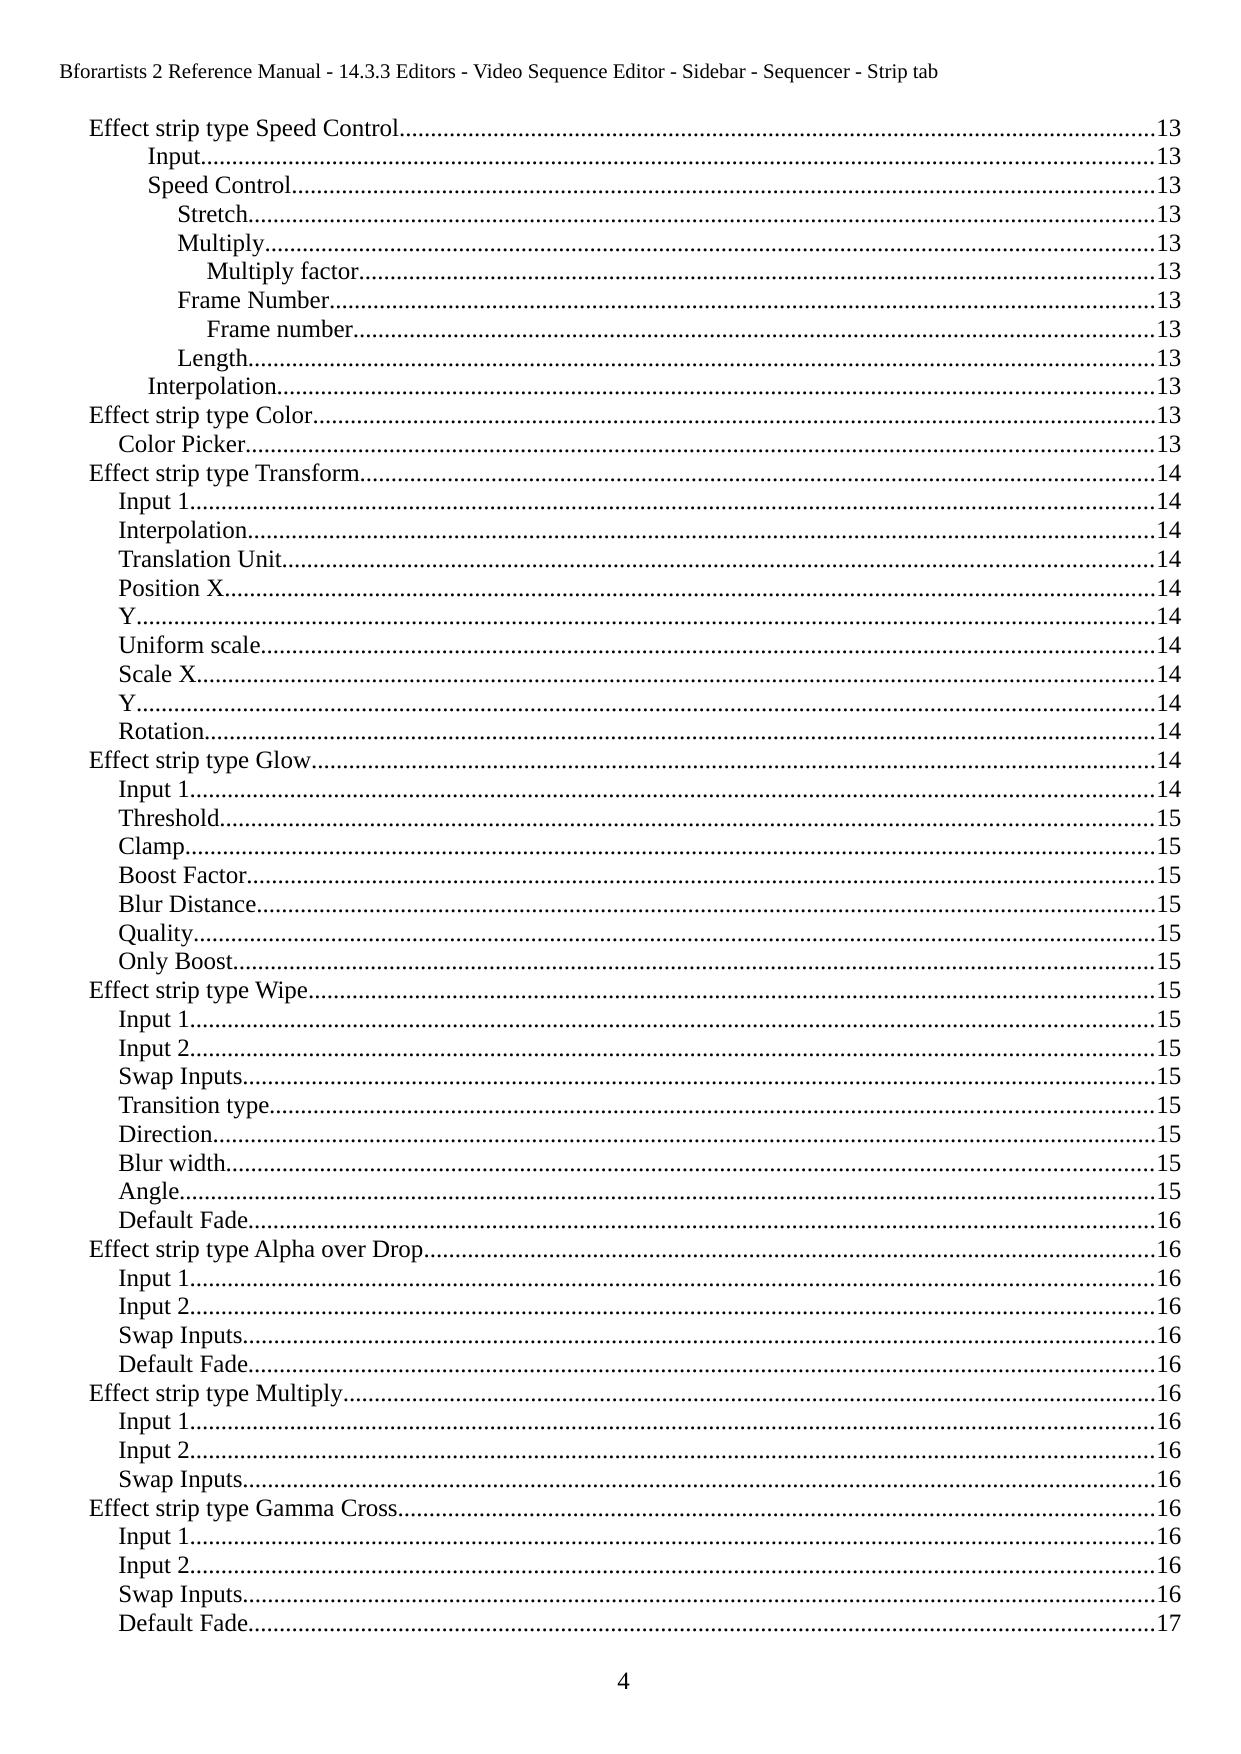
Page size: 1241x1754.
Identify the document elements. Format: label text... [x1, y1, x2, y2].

text Input 2 15 [118, 1033, 1181, 1061]
text Scale X 14 [118, 659, 1181, 688]
text Blur width 15 [118, 1148, 1181, 1176]
text Color Picker 13 [118, 429, 1181, 458]
text Stretch 13 [177, 199, 1181, 228]
text Default Fade 16 [118, 1205, 1181, 1234]
text Input 2 16 [118, 1550, 1181, 1579]
text Input 1 16 [118, 1263, 1181, 1291]
text Input 1 16 [118, 1521, 1181, 1550]
text Interpolation 13 [147, 371, 1181, 400]
text Clamp 15 [118, 831, 1181, 860]
text Default Fade 17 [118, 1608, 1181, 1636]
text Effect strip type Multiply 16 [88, 1378, 1181, 1406]
text Effect strip type Color 13 [88, 400, 1181, 429]
text Input 1 14 [118, 486, 1181, 515]
text Threshold 15 [118, 803, 1181, 831]
text Y 14 [118, 688, 1181, 716]
text Effect strip type Transform 14 [88, 458, 1181, 486]
text Input 1 15 [118, 1004, 1181, 1033]
text Frame Number 13 [177, 285, 1181, 314]
text Effect strip type Speed Control 13 [88, 113, 1181, 141]
text Input 2 16 [118, 1435, 1181, 1464]
text Speed Control 13 [147, 170, 1181, 199]
text Effect strip type Alpha over Drop 16 [88, 1234, 1181, 1263]
text Swap Inputs 16 [118, 1579, 1181, 1608]
text Position X 14 [118, 573, 1181, 601]
text Input 13 [147, 141, 1181, 170]
text Input 1 14 [118, 774, 1181, 803]
text Effect strip type Glow 14 [88, 745, 1181, 774]
text Effect strip type Gamma Cross 16 [88, 1493, 1181, 1521]
text Effect strip type Wipe 15 [88, 975, 1181, 1004]
text Input 2 16 [118, 1291, 1181, 1320]
text Blur Distance 15 [118, 889, 1181, 918]
text Quality 15 [118, 918, 1181, 946]
text Transition type 15 [118, 1090, 1181, 1119]
text Frame number 13 [206, 314, 1181, 343]
text Swap Inputs 16 [118, 1320, 1181, 1349]
text Input 1 16 [118, 1406, 1181, 1435]
text Multiply 13 [177, 228, 1181, 256]
text Swap Inputs 16 [118, 1464, 1181, 1493]
text Only Boost 15 [118, 946, 1181, 975]
text Y 14 [118, 601, 1181, 630]
text Multiply factor 13 [206, 256, 1181, 285]
text Uniform scale 14 [118, 630, 1181, 659]
text Length 13 [177, 343, 1181, 371]
text Boost Factor 15 [118, 860, 1181, 889]
text Direction 15 [118, 1119, 1181, 1148]
text Interpolation 14 [118, 515, 1181, 544]
text Swap Inputs 15 [118, 1061, 1181, 1090]
text Default Fade 16 [118, 1349, 1181, 1378]
text Rotation 14 [118, 716, 1181, 745]
text Angle 15 [118, 1176, 1181, 1205]
text Translation Unit 14 [118, 544, 1181, 573]
